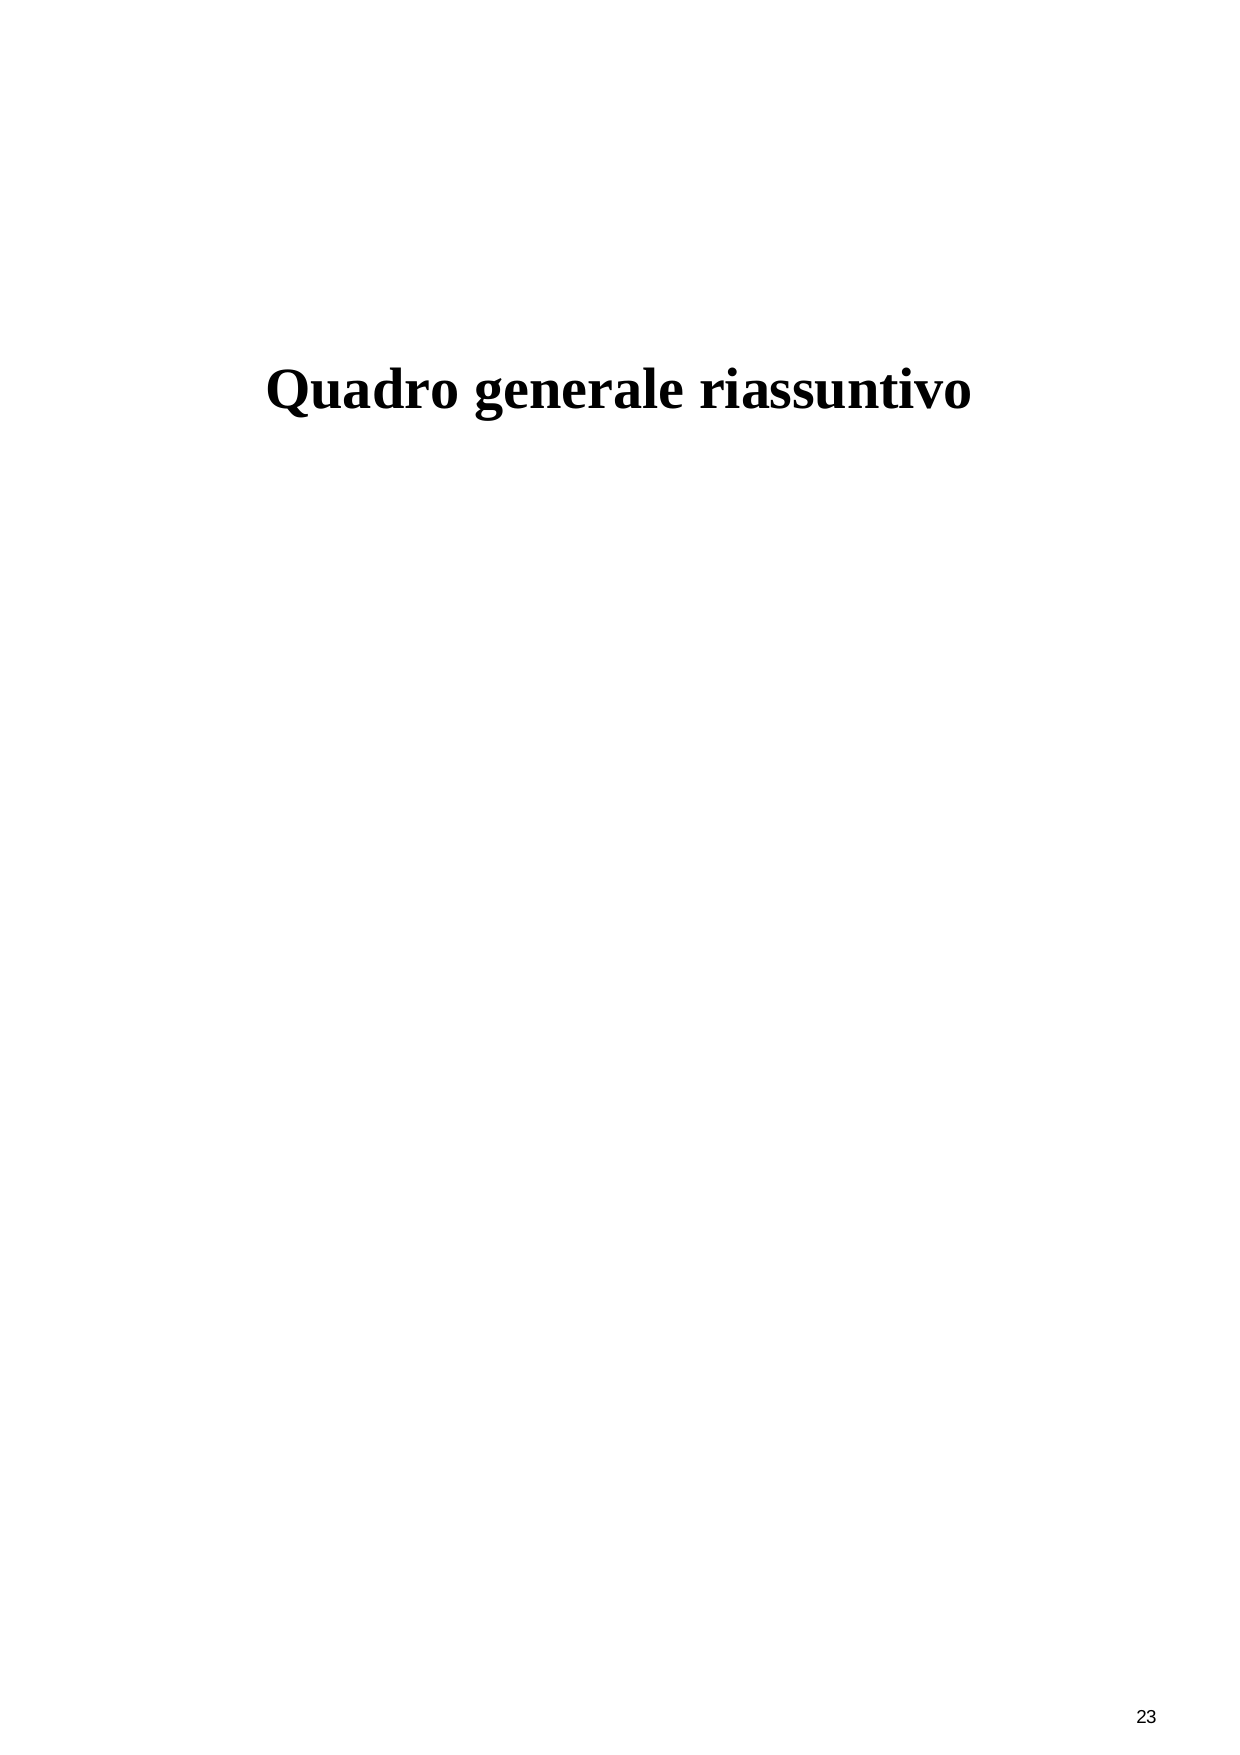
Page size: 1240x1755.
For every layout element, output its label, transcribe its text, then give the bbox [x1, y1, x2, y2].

subtitle Quadro generale riassuntivo [265, 354, 1062, 421]
